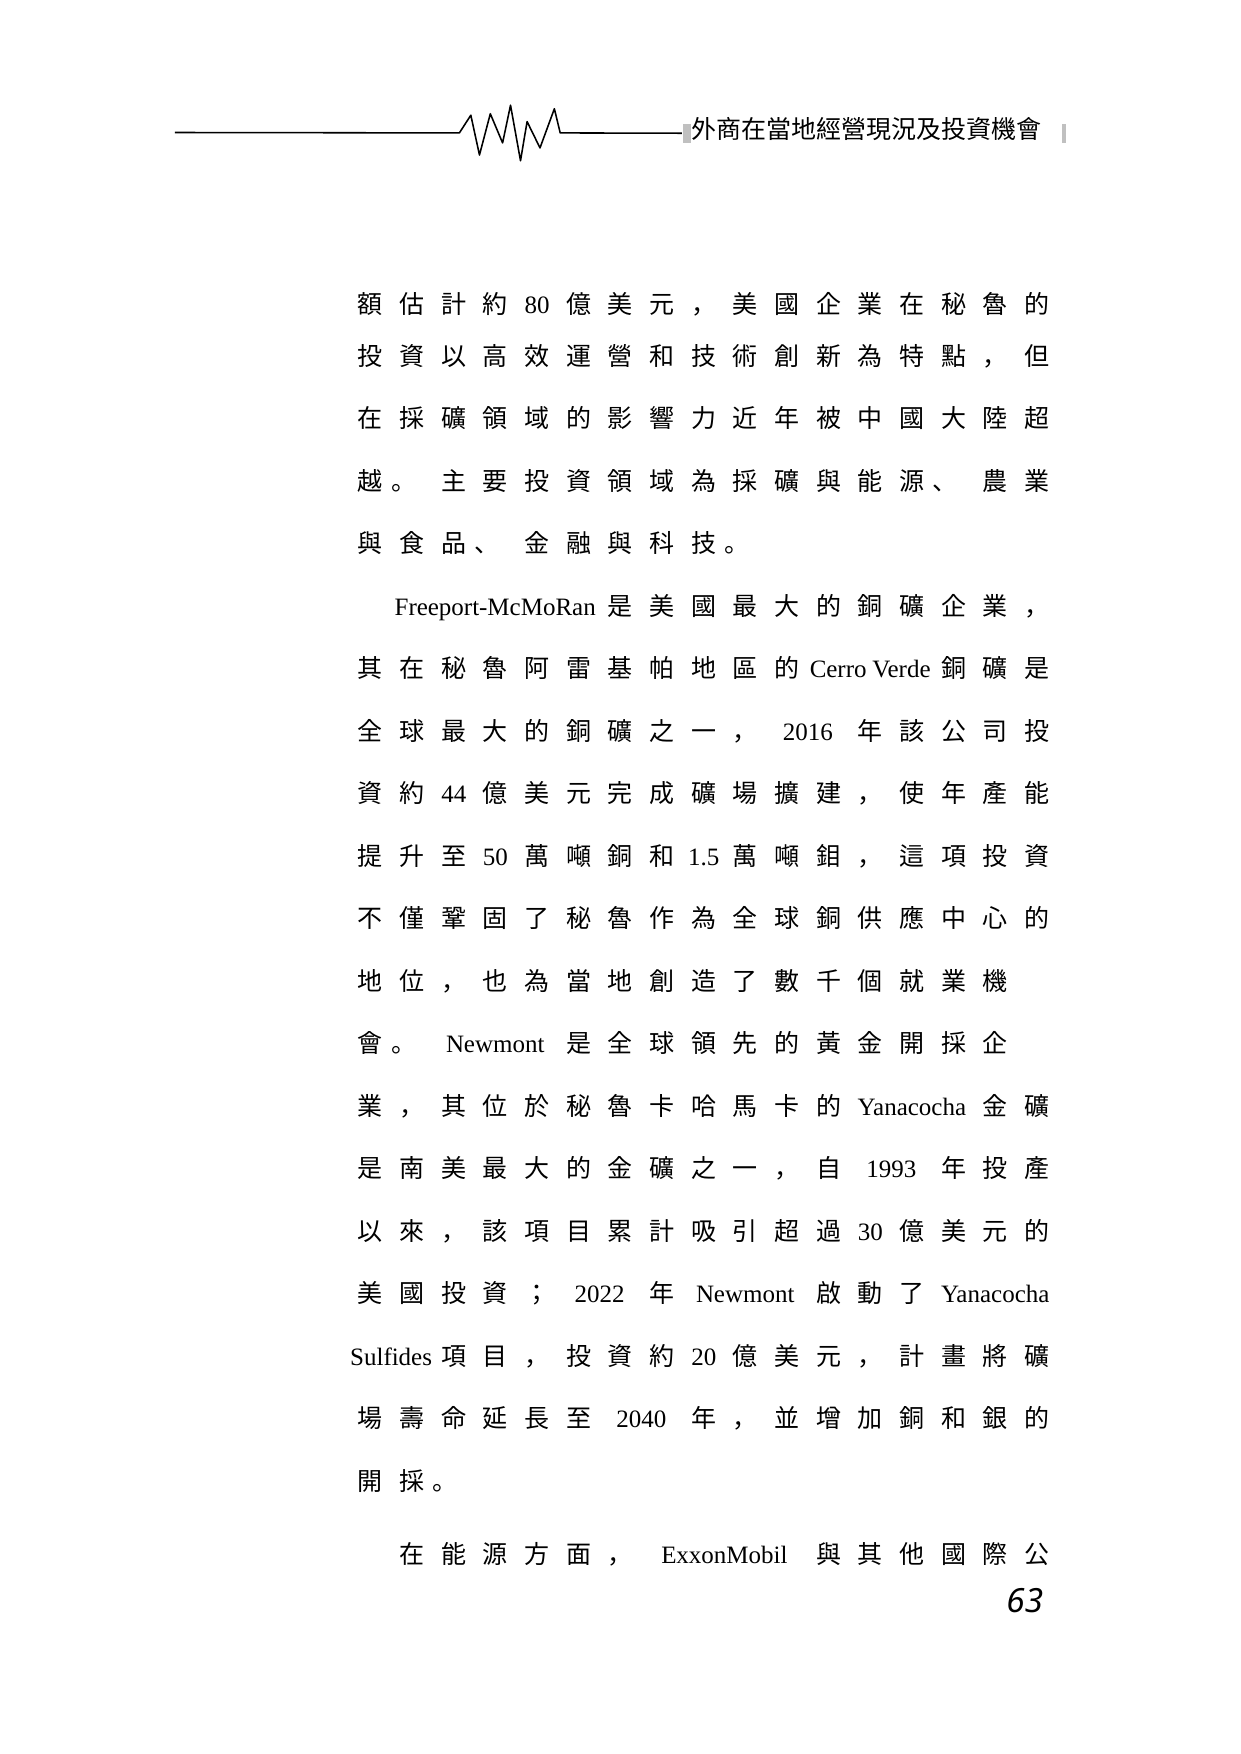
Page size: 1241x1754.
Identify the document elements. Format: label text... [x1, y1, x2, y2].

text 額估計約80億美元，美國企業在秘魯的投資以高效運營和技術創新為特點，但在採礦領域的影響力近年被中國大陸超越。主要投資領域為採礦與能源、農業與食品、金融與科技。 [330, 250, 1058, 563]
text Freeport-McMoRan是美國最大的銅礦企業，其在秘魯阿雷基帕地區的Cerro Verde銅礦是全球最大的銅礦之一，2016年該公司投資約44億美元完成礦場擴建，使年產能提升至50萬噸銅和1.5萬噸鉬，這項投資不僅鞏固了秘魯作為全球銅供應中心的地位，也為當地創造了數千個就業機會。Newmont是全球領先的黃金開採企業，其位於秘魯卡哈馬卡的Yanacocha金礦是南美最大的金礦之一，自1993年投產以來，該項目累計吸引超過30億美元的美國投資；2022年Newmont啟動了Yanacocha Sulfides項目，投資約20億美元，計畫將礦場壽命延長至2040年，並增加銅和銀的開採。 [330, 563, 1058, 1500]
text 在能源方面，ExxonMobil與其他國際公 [330, 1500, 1058, 1563]
